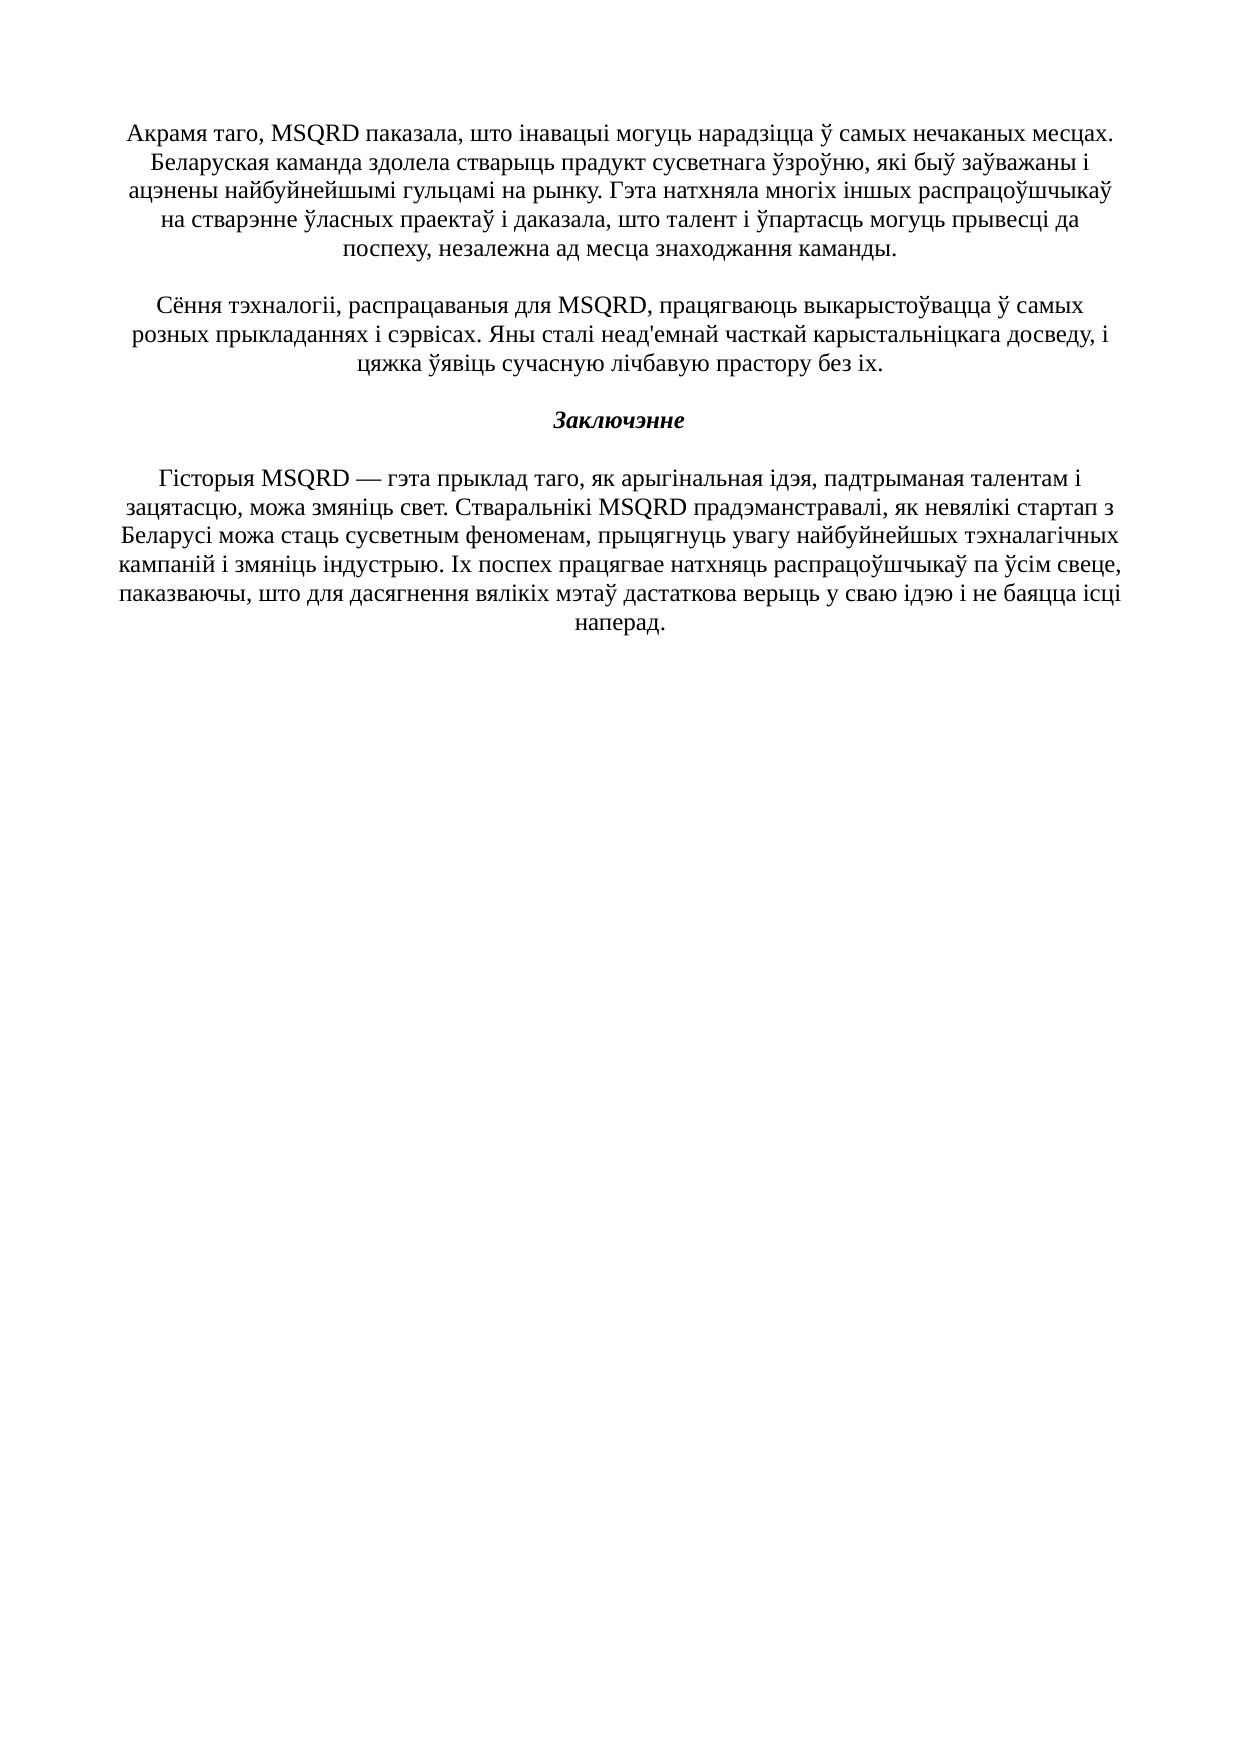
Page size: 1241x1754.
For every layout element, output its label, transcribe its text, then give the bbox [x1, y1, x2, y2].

text Акрамя таго, MSQRD паказала, што інавацыі могуць нарадзіцца ў самых нечаканых месцах. Беларуская каманда здолела стварыць прадукт сусветнага ўзроўню, які быў заўважаны і ацэнены найбуйнейшымі гульцамі на рынку. Гэта натхняла многіх іншых распрацоўшчыкаў на стварэнне ўласных праектаў і даказала, што талент і ўпартасць могуць прывесці да поспеху, незалежна ад месца знаходжання каманды. Сёння тэхналогіі, распрацаваныя для MSQRD, працягваюць выкарыстоўвацца ў самых розных прыкладаннях і сэрвісах. Яны сталі неад'емнай часткай карыстальніцкага досведу, і цяжка ўявіць сучасную лічбавую прастору без іх. Заключэнне Гісторыя MSQRD — гэта прыклад таго, як арыгінальная ідэя, падтрыманая талентам і зацятасцю, можа змяніць свет. Стваральнікі MSQRD прадэманстравалі, як невялікі стартап з Беларусі можа стаць сусветным феноменам, прыцягнуць увагу найбуйнейшых тэхналагічных кампаній і змяніць індустрыю. Іх поспех працягвае натхняць распрацоўшчыкаў па ўсім свеце, паказваючы, што для дасягнення вялікіх мэтаў дастаткова верыць у сваю ідэю і не баяцца ісці наперад. [118, 118, 1122, 636]
